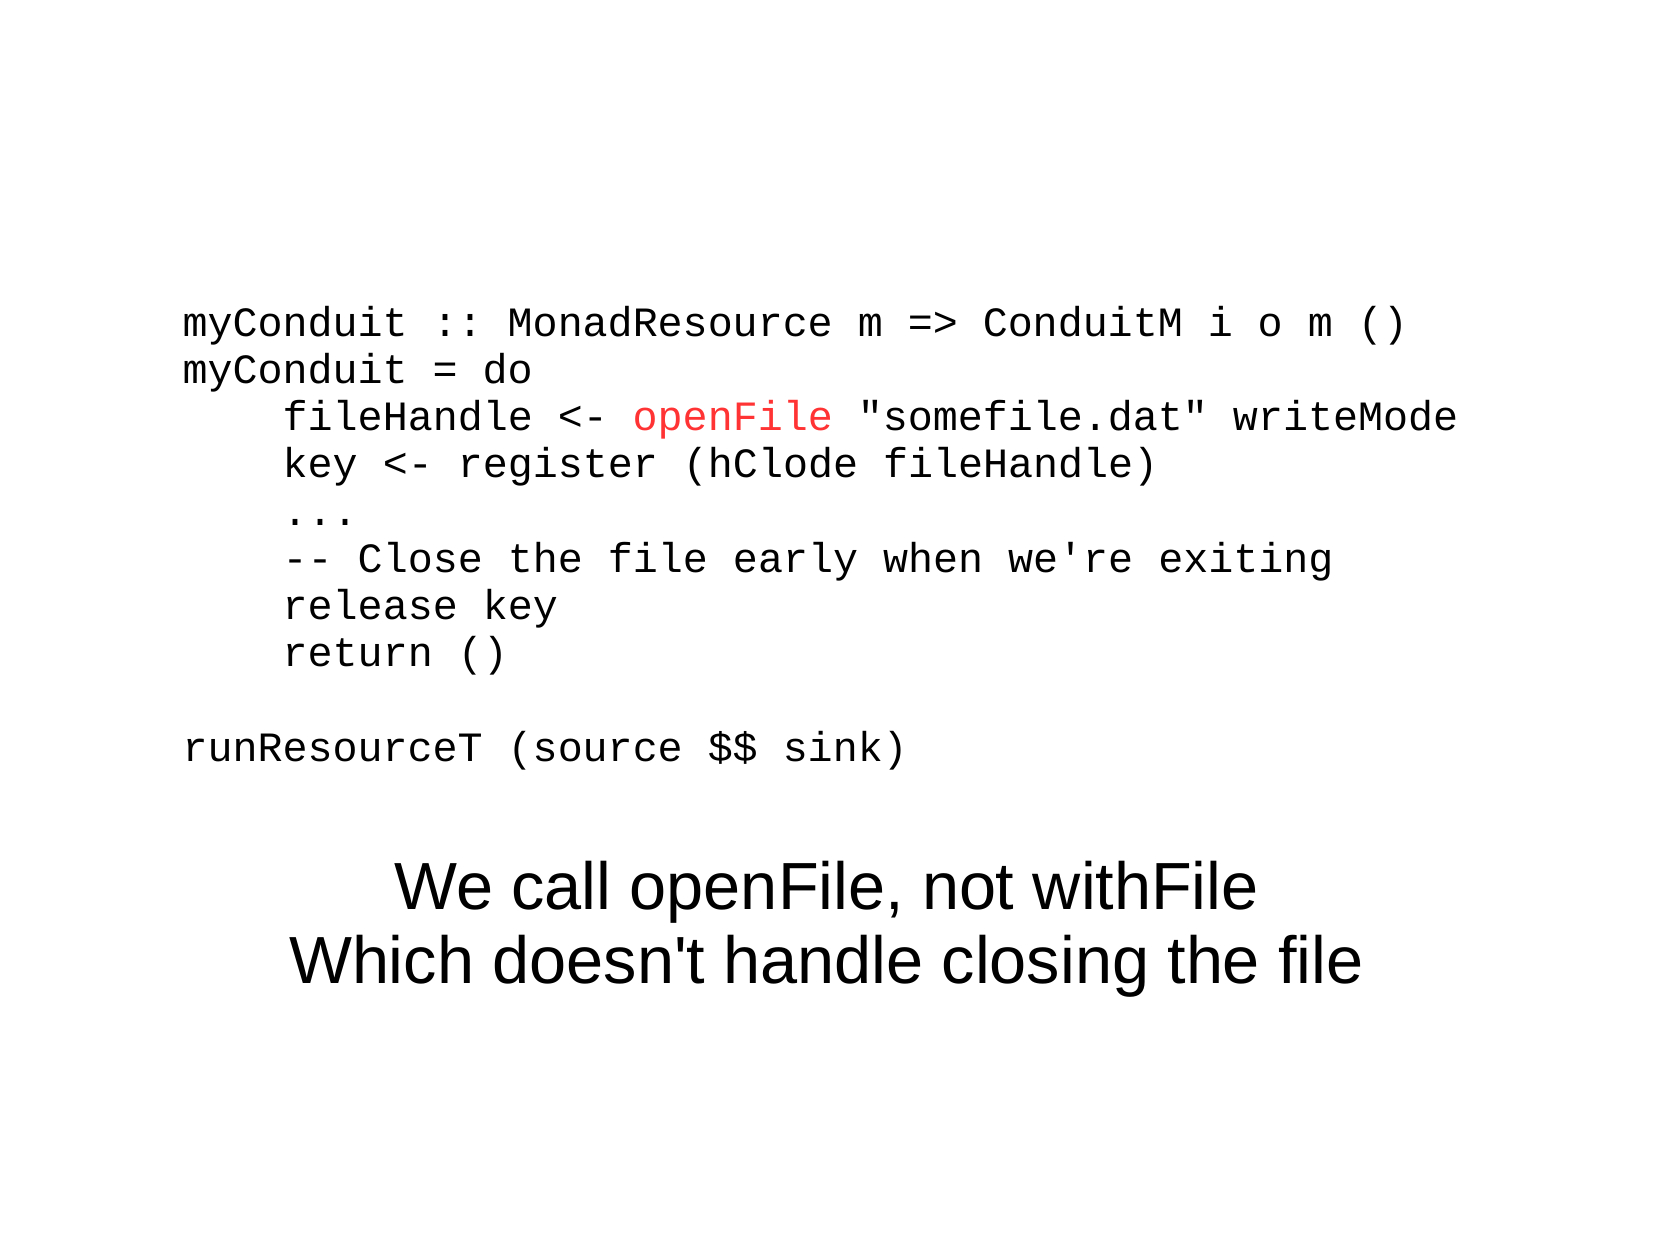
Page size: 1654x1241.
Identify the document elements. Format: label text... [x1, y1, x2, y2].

subtitle myConduit :: MonadResource m => ConduitM i o m () myConduit = do fileHandle <- openFile "somefile.dat" writeMode key <- register (hClode fileHandle) ... -- Close the file early when we're exiting release key return () runResourceT (source $$ sink) We call openFile, not withFile Which doesn't handle closing the file [82, 290, 1571, 1010]
